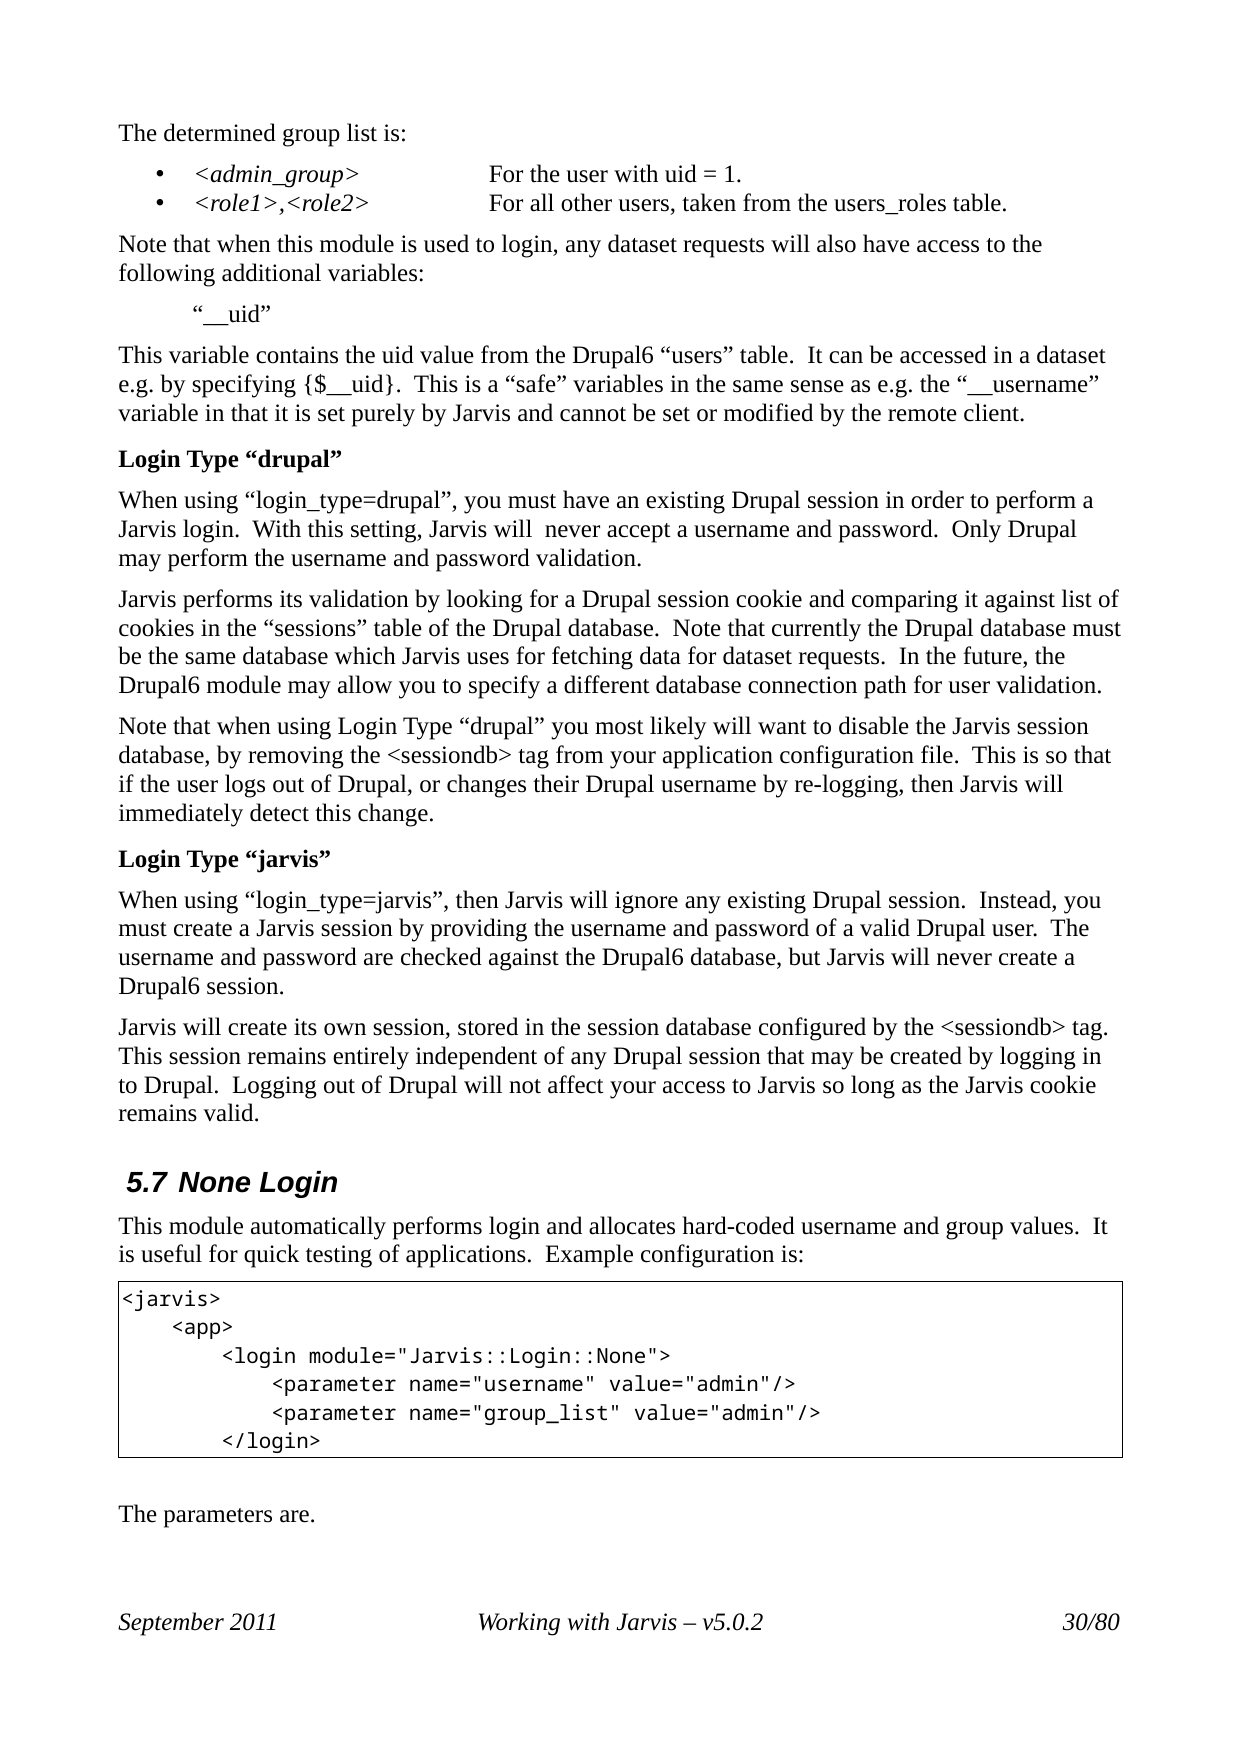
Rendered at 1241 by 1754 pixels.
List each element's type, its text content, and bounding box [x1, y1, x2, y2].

text When using “login_type=jarvis”, then Jarvis will ignore any existing Drupal session. Instead, you must create a Jarvis session by providing the username and password of a valid Drupal user. The username and password are checked against the Drupal6 database, but Jarvis will never create a Drupal6 session. [118, 885, 1122, 1000]
text This module automatically performs login and allocates hard-coded username and group values. It is useful for quick testing of applications. Example configuration is: [118, 1211, 1122, 1268]
text <app> [119, 1309, 1122, 1338]
text Note that when this module is used to login, any dataset requests will also have access to the following additional variables: [118, 229, 1122, 287]
text “__uid” [118, 299, 1122, 328]
text This variable contains the uid value from the Drupal6 “users” table. It can be accessed in a dataset e.g. by specifying {$__uid}. This is a “safe” variables in the same sense as e.g. the “__username” variable in that it is set purely by Jarvis and cannot be set or modified by the remote client. [118, 341, 1122, 427]
list <admin_group> For the user with uid = 1. [156, 159, 1122, 188]
text When using “login_type=drupal”, you must have an existing Drupal session in order to perform a Jarvis login. With this setting, Jarvis will never accept a username and password. Only Drupal may perform the username and password validation. [118, 485, 1122, 571]
subtitle Login Type “jarvis” [118, 844, 1122, 872]
text <login module="Jarvis::Login::None"> [119, 1338, 1122, 1366]
text </login> [119, 1423, 1122, 1457]
text Jarvis performs its validation by looking for a Drupal session cookie and comparing it against list of cookies in the “sessions” table of the Drupal database. Note that currently the Drupal database must be the same database which Jarvis uses for fetching data for dataset requests. In the future, the Drupal6 module may allow you to specify a different database connection path for user validation. [118, 584, 1122, 699]
text The determined group list is: [118, 118, 1122, 147]
subtitle None Login [118, 1165, 1122, 1198]
text The parameters are. [118, 1499, 1122, 1527]
text <parameter name="username" value="admin"/> [119, 1366, 1122, 1394]
list <role1>,<role2> For all other users, taken from the users_roles table. [156, 188, 1122, 217]
text <parameter name="group_list" value="admin"/> [119, 1394, 1122, 1423]
text Jarvis will create its own session, stored in the session database configured by the <sessiondb> tag. This session remains entirely independent of any Drupal session that may be created by logging in to Drupal. Logging out of Drupal will not affect your access to Jarvis so long as the Jarvis cookie remains valid. [118, 1012, 1122, 1127]
text Note that when using Login Type “drupal” you most likely will want to disable the Jarvis session database, by removing the <sessiondb> tag from your application configuration file. This is so that if the user logs out of Drupal, or changes their Drupal username by re-logging, then Jarvis will immediately detect this change. [118, 711, 1122, 826]
subtitle Login Type “drupal” [118, 444, 1122, 473]
text <jarvis> [119, 1282, 1122, 1309]
